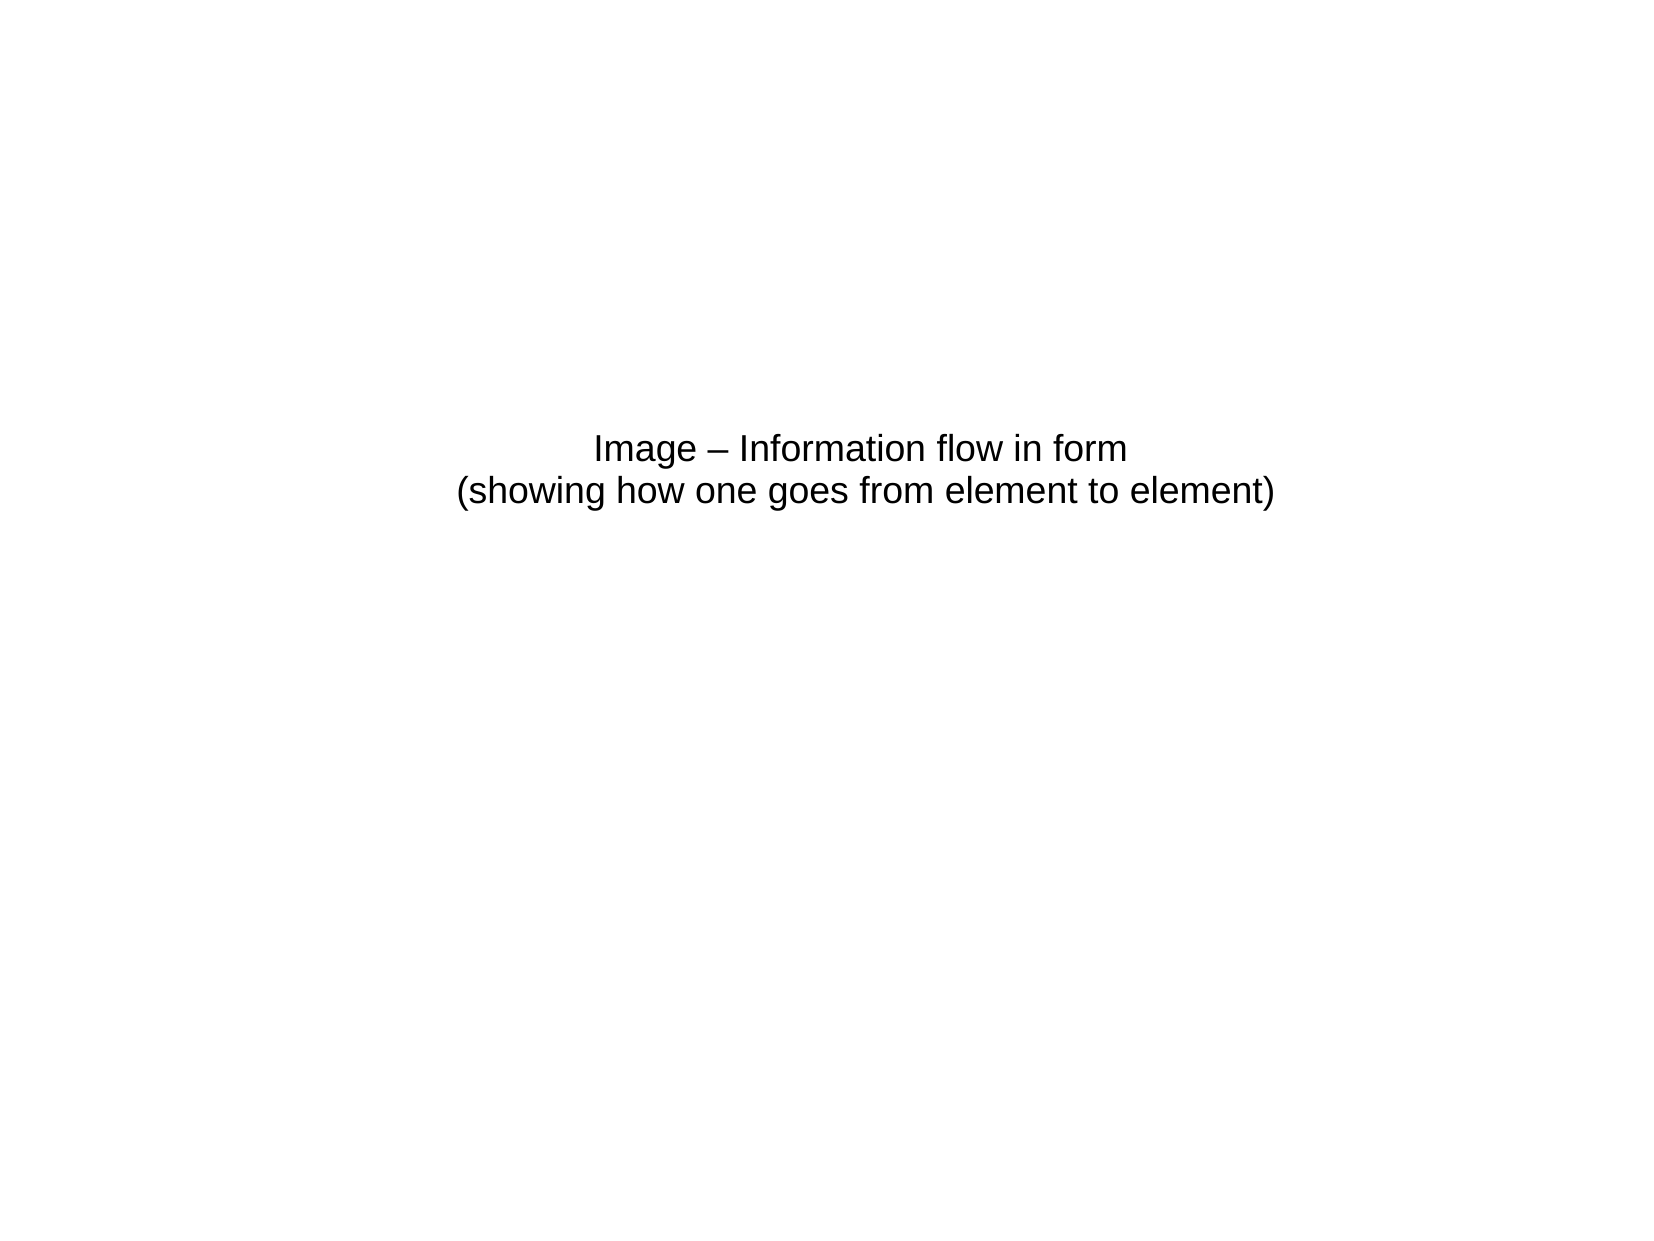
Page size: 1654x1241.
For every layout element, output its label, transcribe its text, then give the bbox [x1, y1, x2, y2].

text_box Image – Information flow in form (showing how one goes from element to element) [436, 420, 1296, 523]
